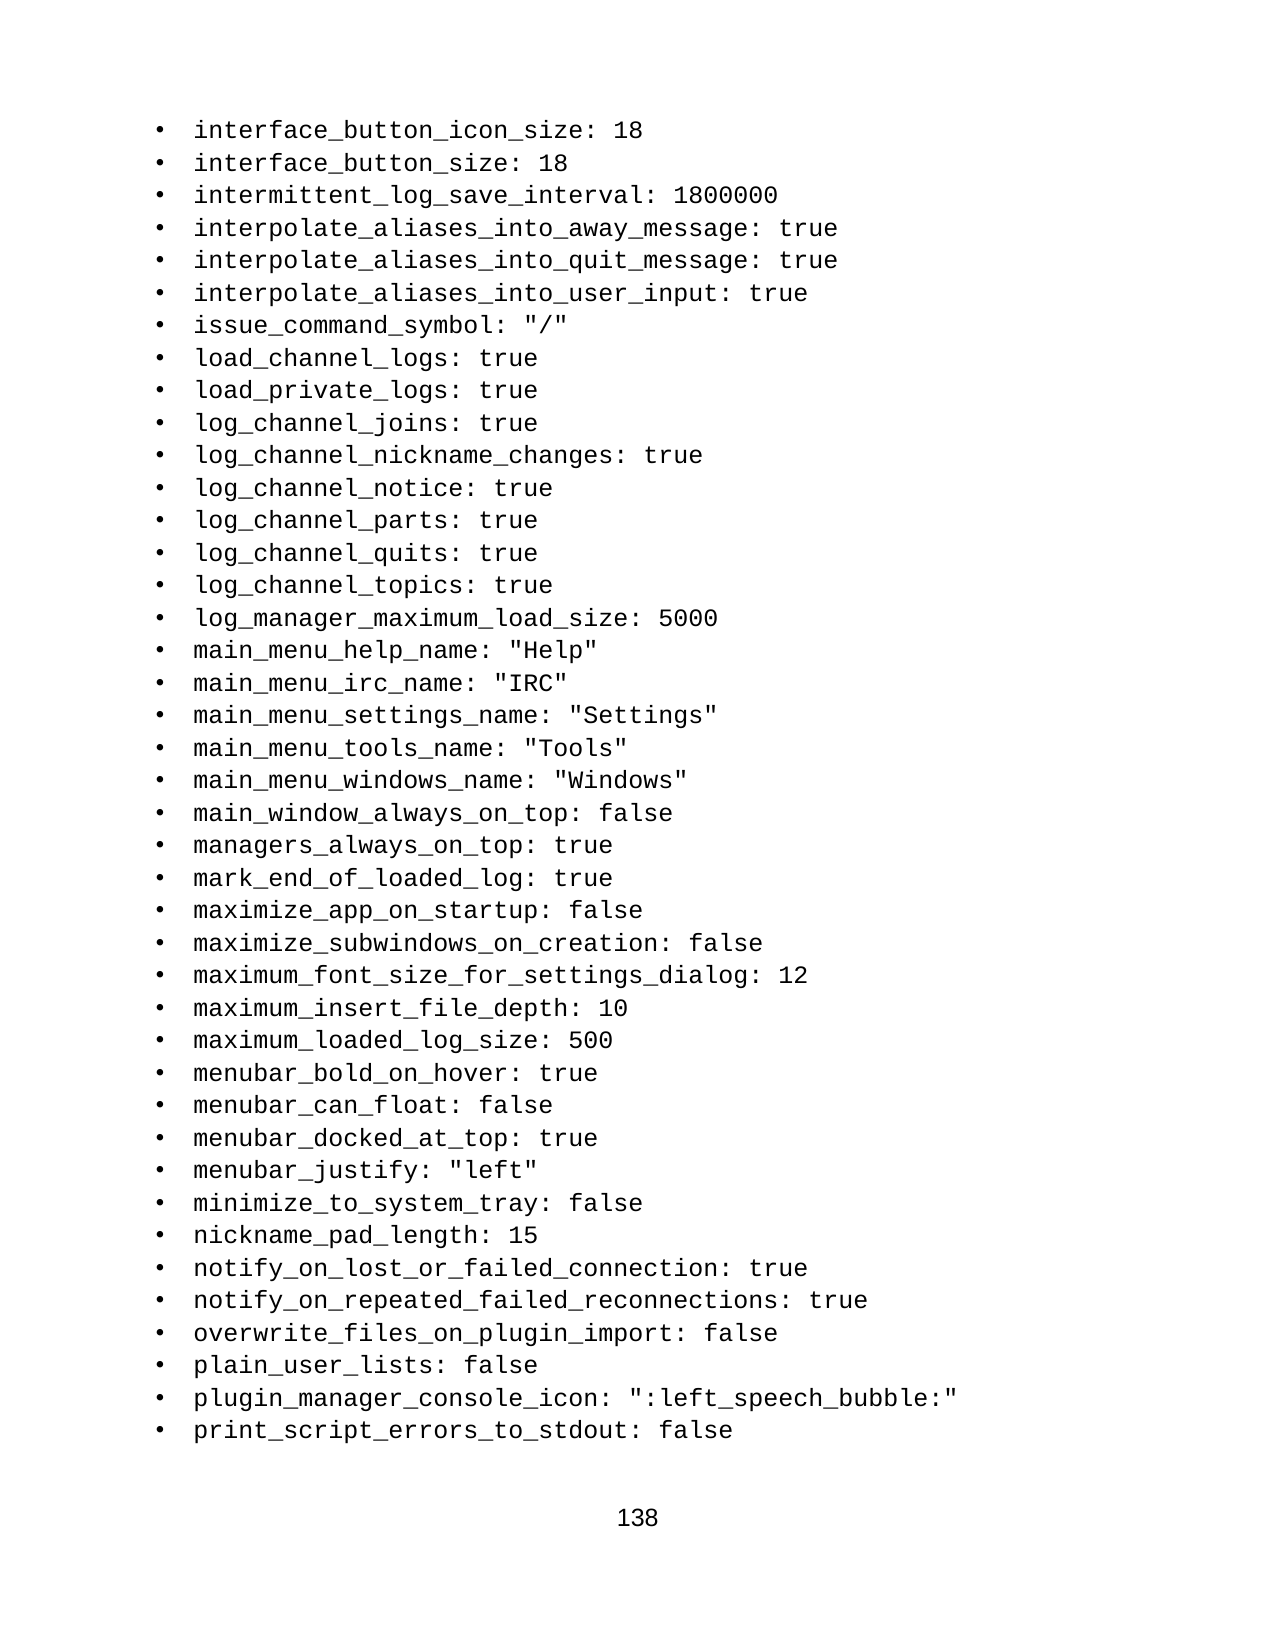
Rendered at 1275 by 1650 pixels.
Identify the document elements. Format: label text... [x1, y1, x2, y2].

list issue_command_symbol: "/" [156, 313, 1157, 341]
list main_menu_tools_name: "Tools" [156, 736, 1157, 764]
list main_menu_windows_name: "Windows" [156, 768, 1157, 796]
list maximum_loaded_log_size: 500 [156, 1028, 1157, 1056]
list menubar_can_float: false [156, 1093, 1157, 1121]
list load_channel_logs: true [156, 346, 1157, 374]
list main_menu_help_name: "Help" [156, 638, 1157, 666]
list main_menu_irc_name: "IRC" [156, 671, 1157, 699]
list maximum_font_size_for_settings_dialog: 12 [156, 963, 1157, 991]
list interpolate_aliases_into_away_message: true [156, 216, 1157, 244]
list notify_on_repeated_failed_reconnections: true [156, 1288, 1157, 1316]
list mark_end_of_loaded_log: true [156, 866, 1157, 894]
list menubar_docked_at_top: true [156, 1126, 1157, 1154]
list log_channel_nickname_changes: true [156, 443, 1157, 471]
list log_channel_topics: true [156, 573, 1157, 601]
list log_manager_maximum_load_size: 5000 [156, 606, 1157, 634]
list interpolate_aliases_into_quit_message: true [156, 248, 1157, 276]
list main_window_always_on_top: false [156, 801, 1157, 829]
list main_menu_settings_name: "Settings" [156, 703, 1157, 731]
list log_channel_joins: true [156, 411, 1157, 439]
list intermittent_log_save_interval: 1800000 [156, 183, 1157, 211]
list plain_user_lists: false [156, 1353, 1157, 1381]
list interpolate_aliases_into_user_input: true [156, 281, 1157, 309]
list maximum_insert_file_depth: 10 [156, 996, 1157, 1024]
list maximize_subwindows_on_creation: false [156, 931, 1157, 959]
list log_channel_quits: true [156, 541, 1157, 569]
list load_private_logs: true [156, 378, 1157, 406]
list interface_button_icon_size: 18 [156, 118, 1157, 146]
list menubar_justify: "left" [156, 1158, 1157, 1186]
list print_script_errors_to_stdout: false [156, 1418, 1157, 1446]
list notify_on_lost_or_failed_connection: true [156, 1256, 1157, 1284]
list log_channel_notice: true [156, 476, 1157, 504]
list log_channel_parts: true [156, 508, 1157, 536]
list managers_always_on_top: true [156, 833, 1157, 861]
list minimize_to_system_tray: false [156, 1191, 1157, 1219]
list plugin_manager_console_icon: ":left_speech_bubble:" [156, 1386, 1157, 1414]
list nickname_pad_length: 15 [156, 1223, 1157, 1251]
list overwrite_files_on_plugin_import: false [156, 1321, 1157, 1349]
list menubar_bold_on_hover: true [156, 1061, 1157, 1089]
list maximize_app_on_startup: false [156, 898, 1157, 926]
list interface_button_size: 18 [156, 151, 1157, 179]
